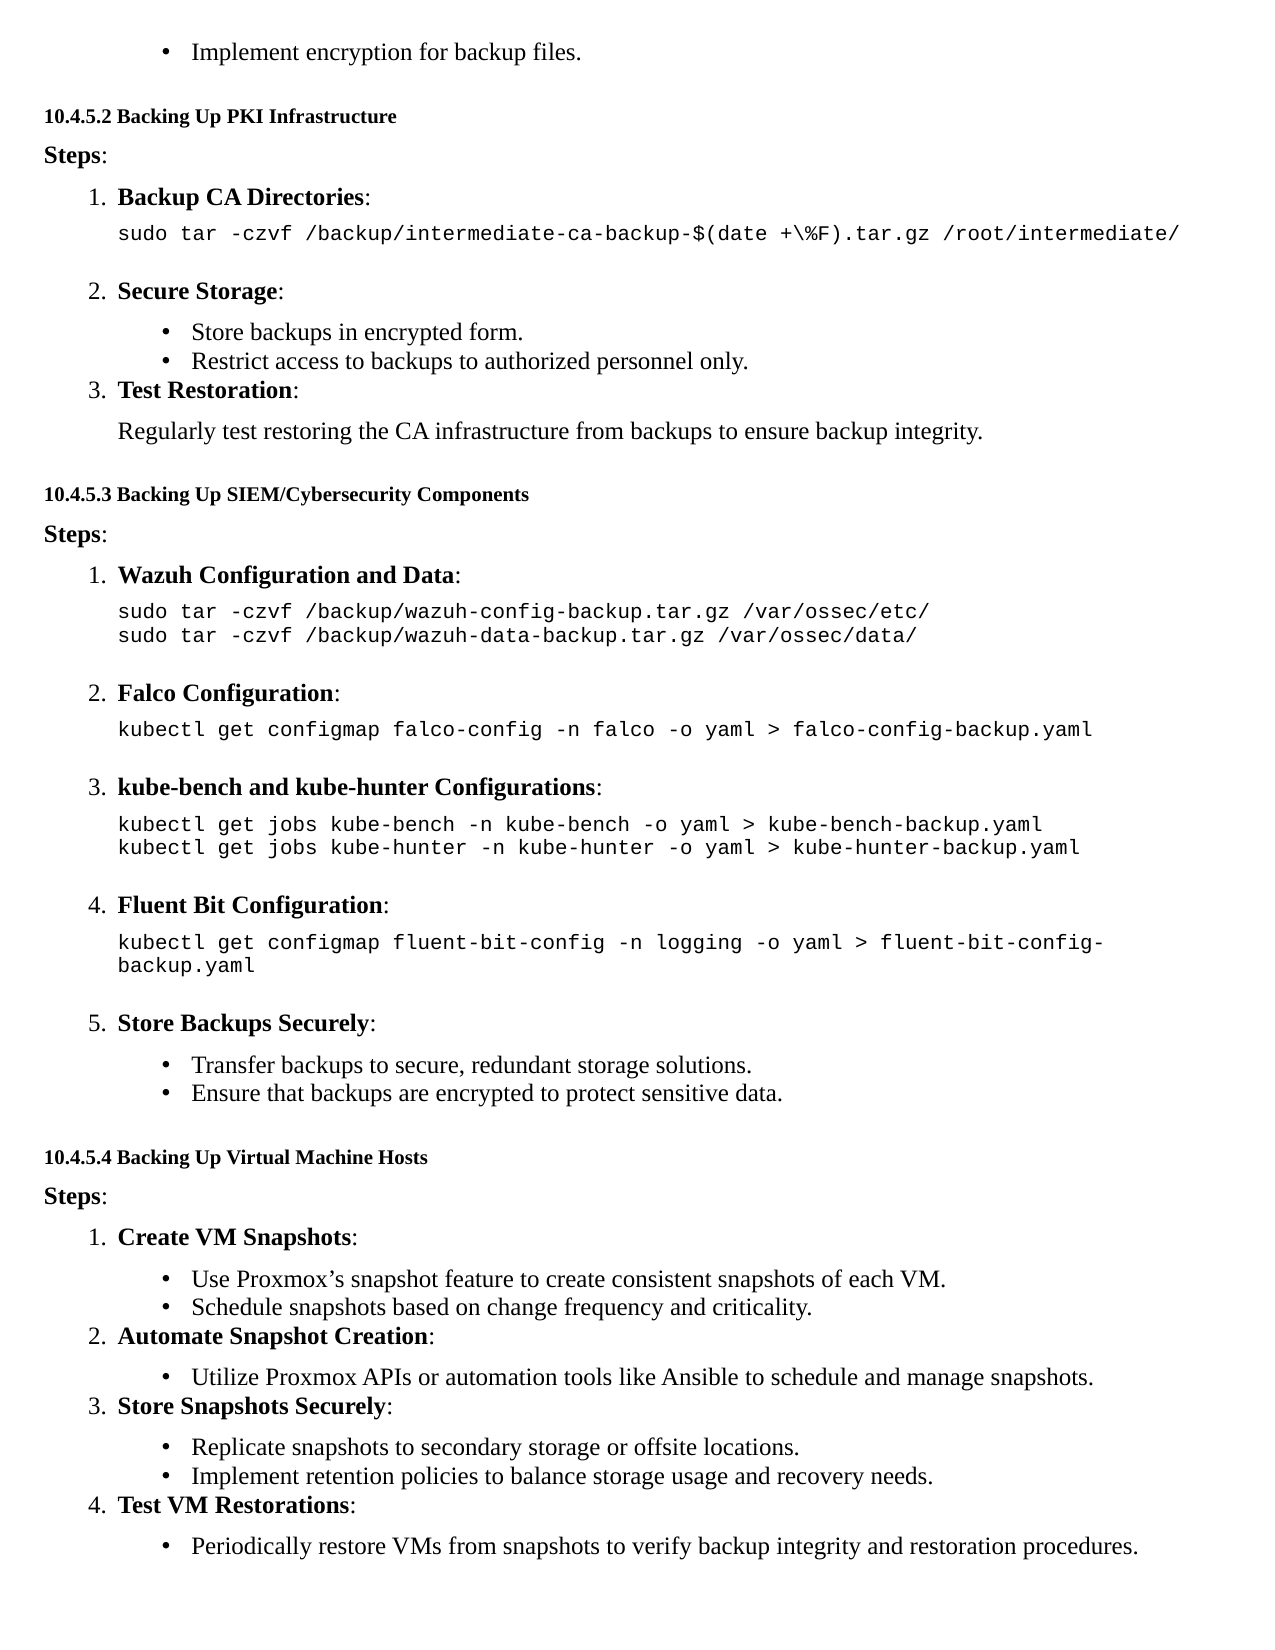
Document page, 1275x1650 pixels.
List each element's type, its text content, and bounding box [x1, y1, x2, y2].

list Secure Storage: [88, 276, 1217, 305]
list Falco Configuration: [88, 678, 1217, 707]
list Implement encryption for backup files. [162, 37, 1217, 66]
subtitle 10.4.5.3 Backing Up SIEM/Cybersecurity Components [44, 482, 1217, 506]
list Implement retention policies to balance storage usage and recovery needs. [162, 1461, 1217, 1490]
list kubectl get configmap falco-config -n falco -o yaml > falco-config-backup.yaml [88, 719, 1217, 743]
list Periodically restore VMs from snapshots to verify backup integrity and restoration procedures. [162, 1531, 1217, 1560]
list Fluent Bit Configuration: [88, 890, 1217, 919]
subtitle 10.4.5.4 Backing Up Virtual Machine Hosts [44, 1145, 1217, 1169]
list Store backups in encrypted form. [162, 317, 1217, 346]
list sudo tar -czvf /backup/wazuh-config-backup.tar.gz /var/ossec/etc/ [88, 601, 1217, 625]
list kubectl get configmap fluent-bit-config -n logging -o yaml > fluent-bit-config-backup.yaml [88, 932, 1217, 979]
list Backup CA Directories: [88, 182, 1217, 210]
list Transfer backups to secure, redundant storage solutions. [162, 1050, 1217, 1078]
list Test VM Restorations: [88, 1490, 1217, 1519]
text Steps: [44, 519, 1217, 547]
list sudo tar -czvf /backup/intermediate-ca-backup-$(date +\%F).tar.gz /root/intermediate/ [88, 223, 1217, 246]
list Automate Snapshot Creation: [88, 1321, 1217, 1350]
list Wazuh Configuration and Data: [88, 560, 1217, 589]
list Replicate snapshots to secondary storage or offsite locations. [162, 1432, 1217, 1461]
list Ensure that backups are encrypted to protect sensitive data. [162, 1078, 1217, 1107]
list Create VM Snapshots: [88, 1222, 1217, 1251]
list Store Snapshots Securely: [88, 1391, 1217, 1420]
list Restrict access to backups to authorized personnel only. [162, 346, 1217, 375]
list Regularly test restoring the CA infrastructure from backups to ensure backup integrity. [88, 416, 1217, 445]
list Store Backups Securely: [88, 1008, 1217, 1037]
list Use Proxmox’s snapshot feature to create consistent snapshots of each VM. [162, 1264, 1217, 1292]
text Steps: [44, 140, 1217, 169]
list Schedule snapshots based on change frequency and criticality. [162, 1292, 1217, 1321]
list Utilize Proxmox APIs or automation tools like Ansible to schedule and manage snapshots. [162, 1362, 1217, 1391]
list kubectl get jobs kube-hunter -n kube-hunter -o yaml > kube-hunter-backup.yaml [88, 837, 1217, 861]
list kubectl get jobs kube-bench -n kube-bench -o yaml > kube-bench-backup.yaml [88, 814, 1217, 837]
list kube-bench and kube-hunter Configurations: [88, 772, 1217, 801]
text Steps: [44, 1181, 1217, 1210]
list sudo tar -czvf /backup/wazuh-data-backup.tar.gz /var/ossec/data/ [88, 625, 1217, 648]
subtitle 10.4.5.2 Backing Up PKI Infrastructure [44, 104, 1217, 128]
list Test Restoration: [88, 375, 1217, 403]
